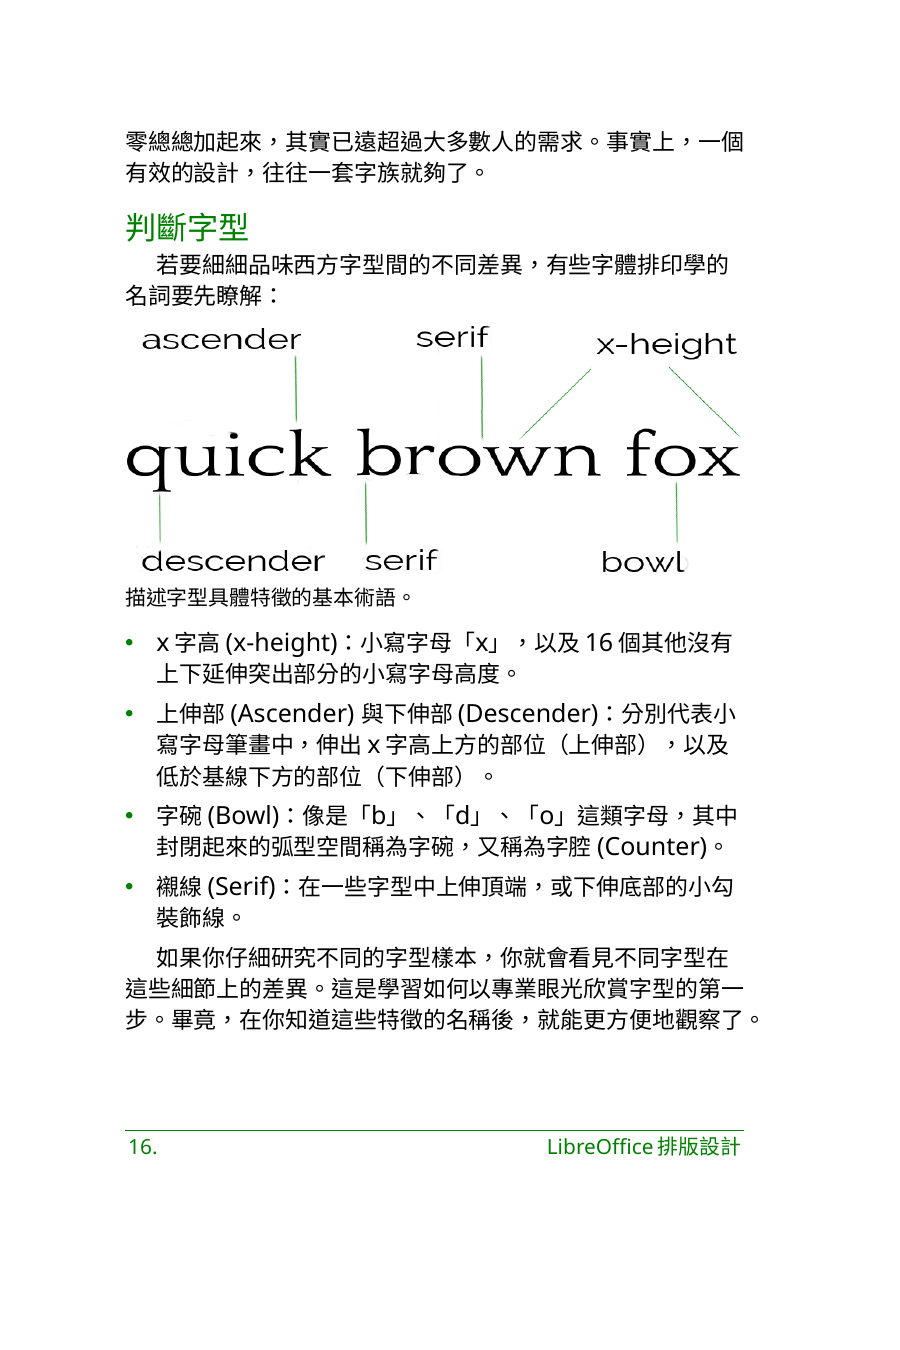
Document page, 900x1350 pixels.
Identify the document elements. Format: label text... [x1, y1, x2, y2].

text 如果你仔細研究不同的字型樣本，你就會看見不同字型在這些細節上的差異。這是學習如何以專業眼光欣賞字型的第一步。畢竟，在你知道這些特徵的名稱後，就能更方便地觀察了。 [125, 941, 744, 1035]
list 襯線 (Serif)：在一些字型中上伸頂端，或下伸底部的小勾裝飾線。 [125, 870, 744, 933]
list 字碗 (Bowl)：像是「b」、「d」、「o」這類字母，其中封閉起來的弧型空間稱為字碗，又稱為字腔 (Counter)。 [125, 799, 744, 862]
text 若要細細品味西方字型間的不同差異，有些字體排印學的名詞要先瞭解： [125, 248, 744, 311]
text 零總總加起來，其實已遠超過大多數人的需求。事實上，一個有效的設計，往往一套字族就夠了。 [125, 125, 744, 187]
subtitle 判斷字型 [125, 203, 744, 248]
table_cell 描述字型具體特徵的基本術語。 [125, 576, 744, 611]
list x字高 (x-height)：小寫字母「x」，以及16個其他沒有上下延伸突出部分的小寫字母高度。 [125, 627, 744, 689]
list 上伸部 (Ascender) 與下伸部 (Descender)：分別代表小寫字母筆畫中，伸出x字高上方的部位（上伸部），以及低於基線下方的部位（下伸部）。 [125, 697, 744, 791]
picture [125, 326, 744, 574]
